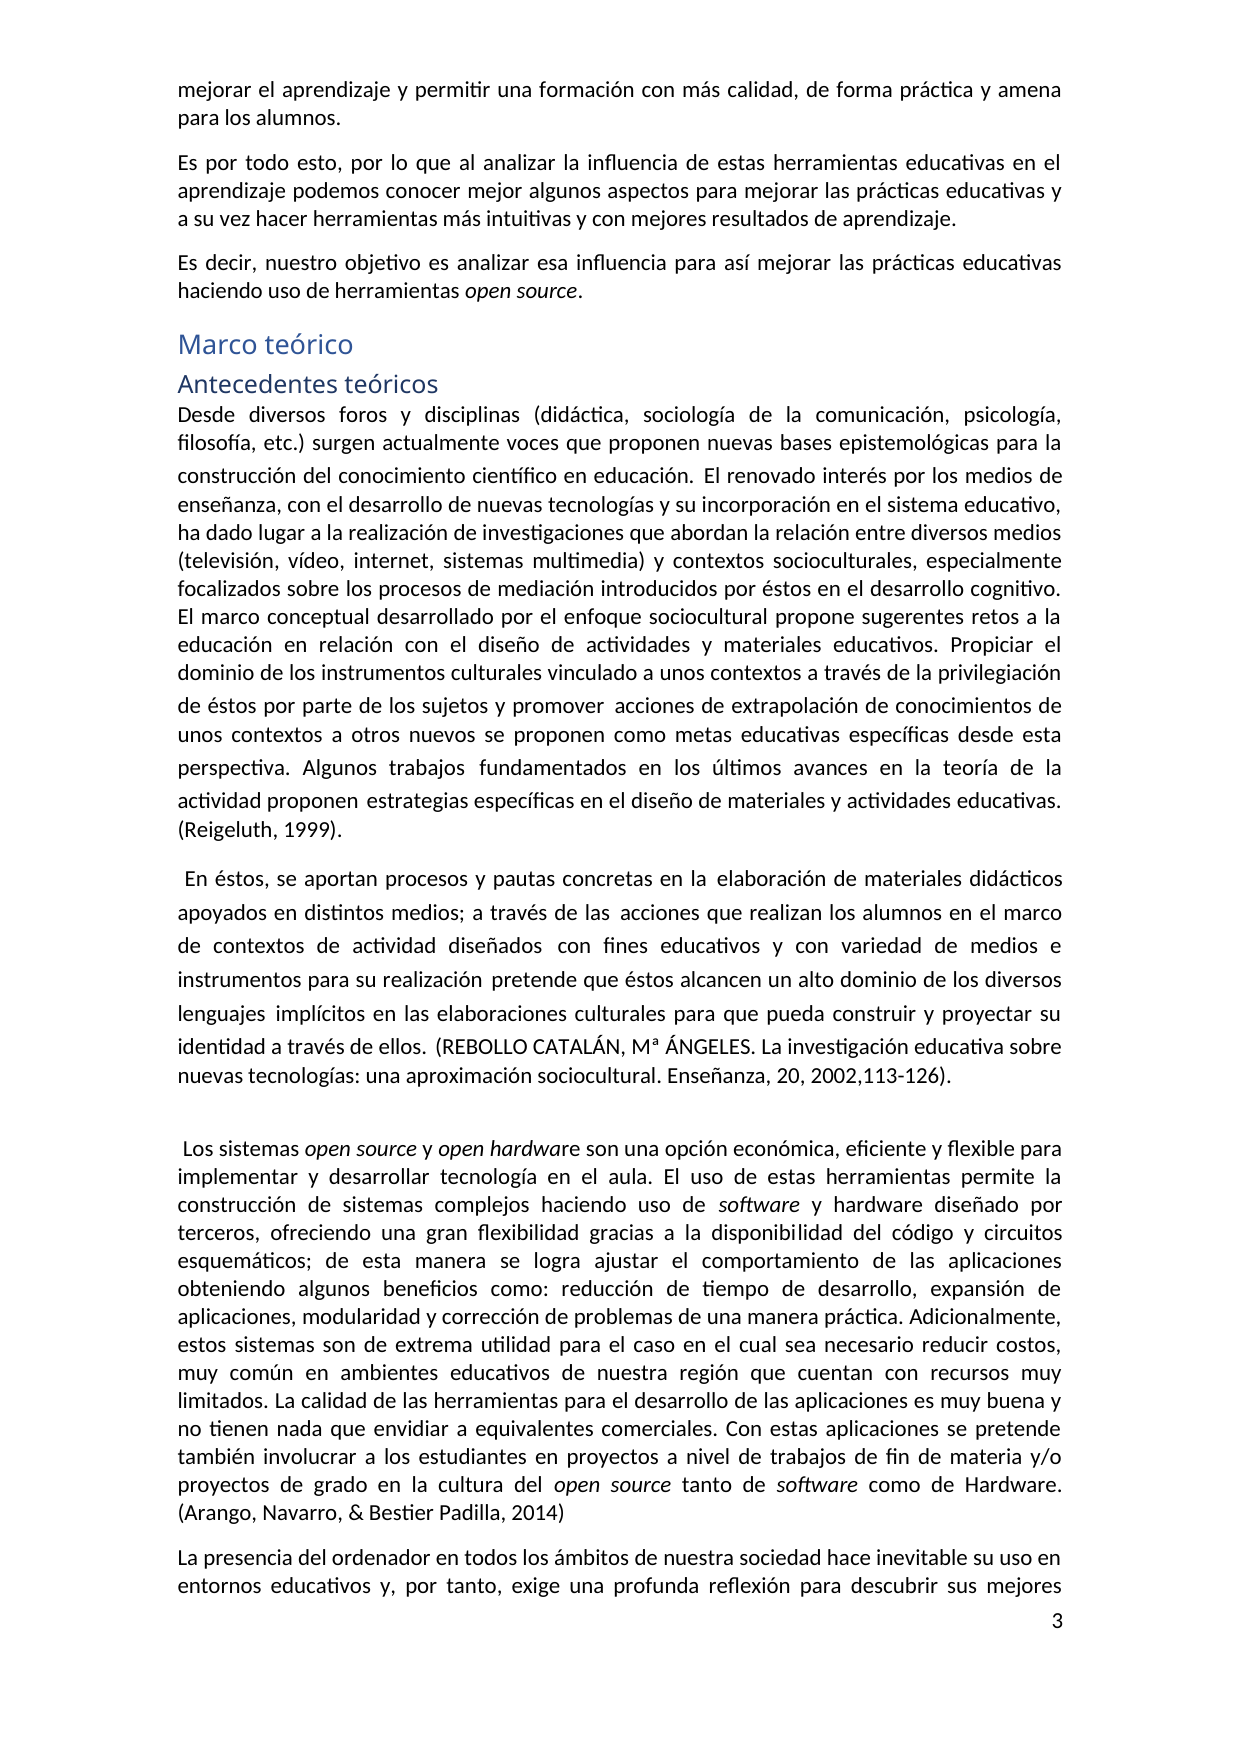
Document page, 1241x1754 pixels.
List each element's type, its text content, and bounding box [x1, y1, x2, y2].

text En éstos, se aportan procesos y pautas concretas en la elaboración de materiales didácticos apoyados en distintos medios; a través de las acciones que realizan los alumnos en el marco de contextos de actividad diseñados con fines educativos y con variedad de medios e instrumentos para su realización pretende que éstos alcancen un alto dominio de los diversos lenguajes implícitos en las elaboraciones culturales para que pueda construir y proyectar su identidad a través de ellos. (REBOLLO CATALÁN, Mª ÁNGELES. La investigación educativa sobre nuevas tecnologías: una aproximación sociocultural. Enseñanza, 20, 2002,113-126). [177, 859, 1063, 1089]
text Es por todo esto, por lo que al analizar la influencia de estas herramientas educativas en el aprendizaje podemos conocer mejor algunos aspectos para mejorar las prácticas educativas y a su vez hacer herramientas más intuitivas y con mejores resultados de aprendizaje. [177, 148, 1063, 232]
text Desde diversos foros y disciplinas (didáctica, sociología de la comunicación, psicología, filosofía, etc.) surgen actualmente voces que proponen nuevas bases epistemológicas para la construcción del conocimiento científico en educación. El renovado interés por los medios de enseñanza, con el desarrollo de nuevas tecnologías y su incorporación en el sistema educativo, ha dado lugar a la realización de investigaciones que abordan la relación entre diversos medios (televisión, vídeo, internet, sistemas multimedia) y contextos socioculturales, especialmente focalizados sobre los procesos de mediación introducidos por éstos en el desarrollo cognitivo. El marco conceptual desarrollado por el enfoque sociocultural propone sugerentes retos a la educación en relación con el diseño de actividades y materiales educativos. Propiciar el dominio de los instrumentos culturales vinculado a unos contextos a través de la privilegiación de éstos por parte de los sujetos y promover acciones de extrapolación de conocimientos de unos contextos a otros nuevos se proponen como metas educativas específicas desde esta perspectiva. Algunos trabajos fundamentados en los últimos avances en la teoría de la actividad proponen estrategias específicas en el diseño de materiales y actividades educativas. (Reigeluth, 1999). [177, 400, 1063, 843]
text Los sistemas open source y open hardware son una opción económica, eficiente y flexible para implementar y desarrollar tecnología en el aula. El uso de estas herramientas permite la construcción de sistemas complejos haciendo uso de software y hardware diseñado por terceros, ofreciendo una gran flexibilidad gracias a la disponibi­lidad del código y circuitos esquemáticos; de esta manera se logra ajustar el comportamiento de las aplicaciones obteniendo algunos beneficios como: reducción de tiempo de desarrollo, expansión de aplicaciones, modularidad y corrección de problemas de una manera práctica. Adicionalmente, estos sistemas son de extrema utilidad para el caso en el cual sea necesario reducir costos, muy común en ambientes educativos de nuestra región que cuentan con recursos muy limitados. La calidad de las herramientas para el desarrollo de las aplicaciones es muy buena y no tienen nada que envidiar a equivalentes comerciales. Con estas aplicaciones se pretende también involucrar a los estudiantes en proyectos a nivel de trabajos de fin de materia y/o proyectos de grado en la cultura del open source tanto de software como de Hardware. (Arango, Navarro, & Bestier Padilla, 2014) [177, 1134, 1063, 1526]
text Es decir, nuestro objetivo es analizar esa influencia para así mejorar las prácticas educativas haciendo uso de herramientas open source. [177, 248, 1063, 304]
subtitle Marco teórico [177, 325, 1063, 362]
text La presencia del ordenador en todos los ámbitos de nuestra sociedad hace inevitable su uso en entornos educativos y, por tanto, exige una profunda reflexión para descubrir sus mejores [177, 1543, 1063, 1599]
text mejorar el aprendizaje y permitir una formación con más calidad, de forma práctica y amena para los alumnos. [177, 75, 1063, 131]
subtitle Antecedentes teóricos [177, 366, 1063, 400]
